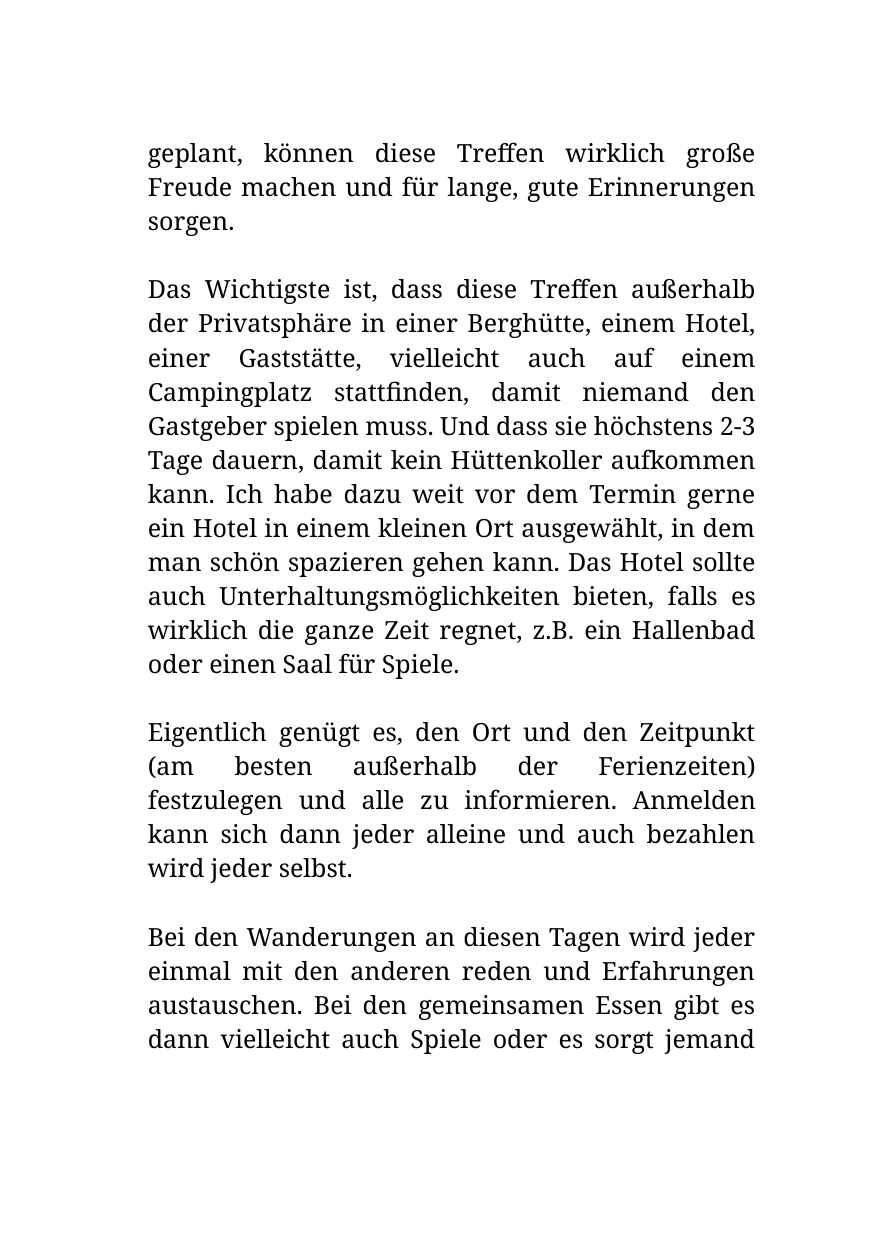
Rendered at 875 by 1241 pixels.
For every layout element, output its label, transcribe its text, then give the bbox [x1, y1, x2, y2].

text Eigentlich genügt es, den Ort und den Zeitpunkt (am besten außerhalb der Ferienzeiten) festzulegen und alle zu infor­mieren. Anmelden kann sich dann jeder alleine und auch bezahlen wird jeder selbst. [148, 715, 756, 885]
text Das Wichtigste ist, dass diese Treffen außerhalb der Privatsphäre in einer Berghütte, einem Hotel, einer Gaststätte, vielleicht auch auf einem Campingplatz stattfinden, damit niemand den Gastgeber spielen muss. Und dass sie höchstens 2-3 Tage dauern, damit kein Hüttenkoller aufkommen kann. Ich habe dazu weit vor dem Termin gerne ein Hotel in einem kleinen Ort ausgewählt, in dem man schön spazieren gehen kann. Das Hotel sollte auch Unterhaltungsmöglichkeiten bieten, falls es wirklich die ganze Zeit regnet, z.B. ein Hallenbad oder einen Saal für Spiele. [148, 272, 756, 681]
text Bei den Wanderungen an diesen Tagen wird jeder einmal mit den anderen reden und Erfahrungen austauschen. Bei den gemeinsamen Essen gibt es dann vielleicht auch Spiele oder es sorgt jemand [148, 919, 756, 1056]
text geplant, können diese Treffen wirklich große Freude machen und für lange, gute Erinnerungen sorgen. [148, 136, 756, 238]
